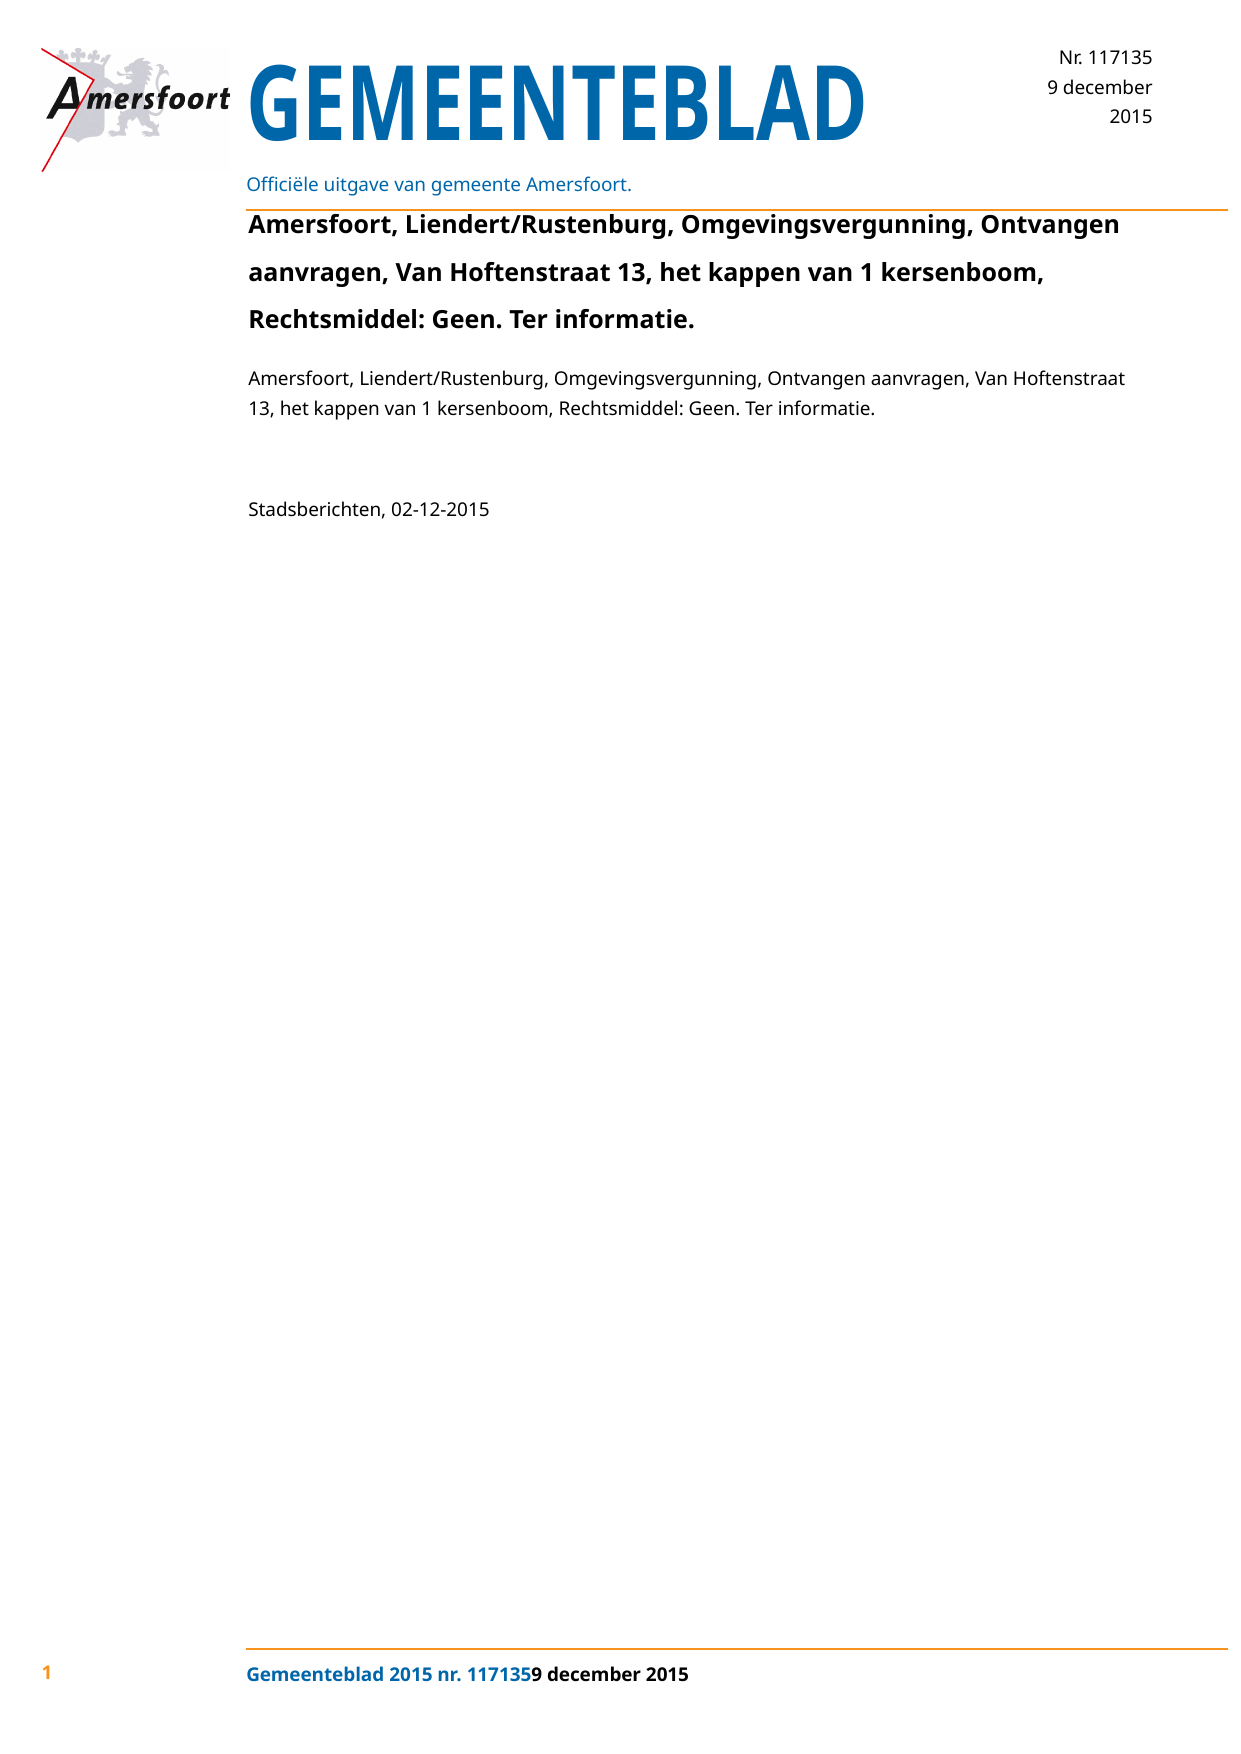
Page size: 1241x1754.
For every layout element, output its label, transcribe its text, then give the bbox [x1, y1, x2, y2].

text Amersfoort, Liendert/Rustenburg, Omgevingsvergunning, Ontvangen aanvragen, Van Hoftenstraat 13, het kappen van 1 kersenboom, Rechtsmiddel: Geen. Ter informatie. [248, 211, 1152, 336]
text Stadsberichten, 02-12-2015 [248, 496, 1152, 522]
text Amersfoort, Liendert/Rustenburg, Omgevingsvergunning, Ontvangen aanvragen, Van Hoftenstraat 13, het kappen van 1 kersenboom, Rechtsmiddel: Geen. Ter informatie. [248, 366, 1152, 421]
picture [41, 47, 231, 172]
